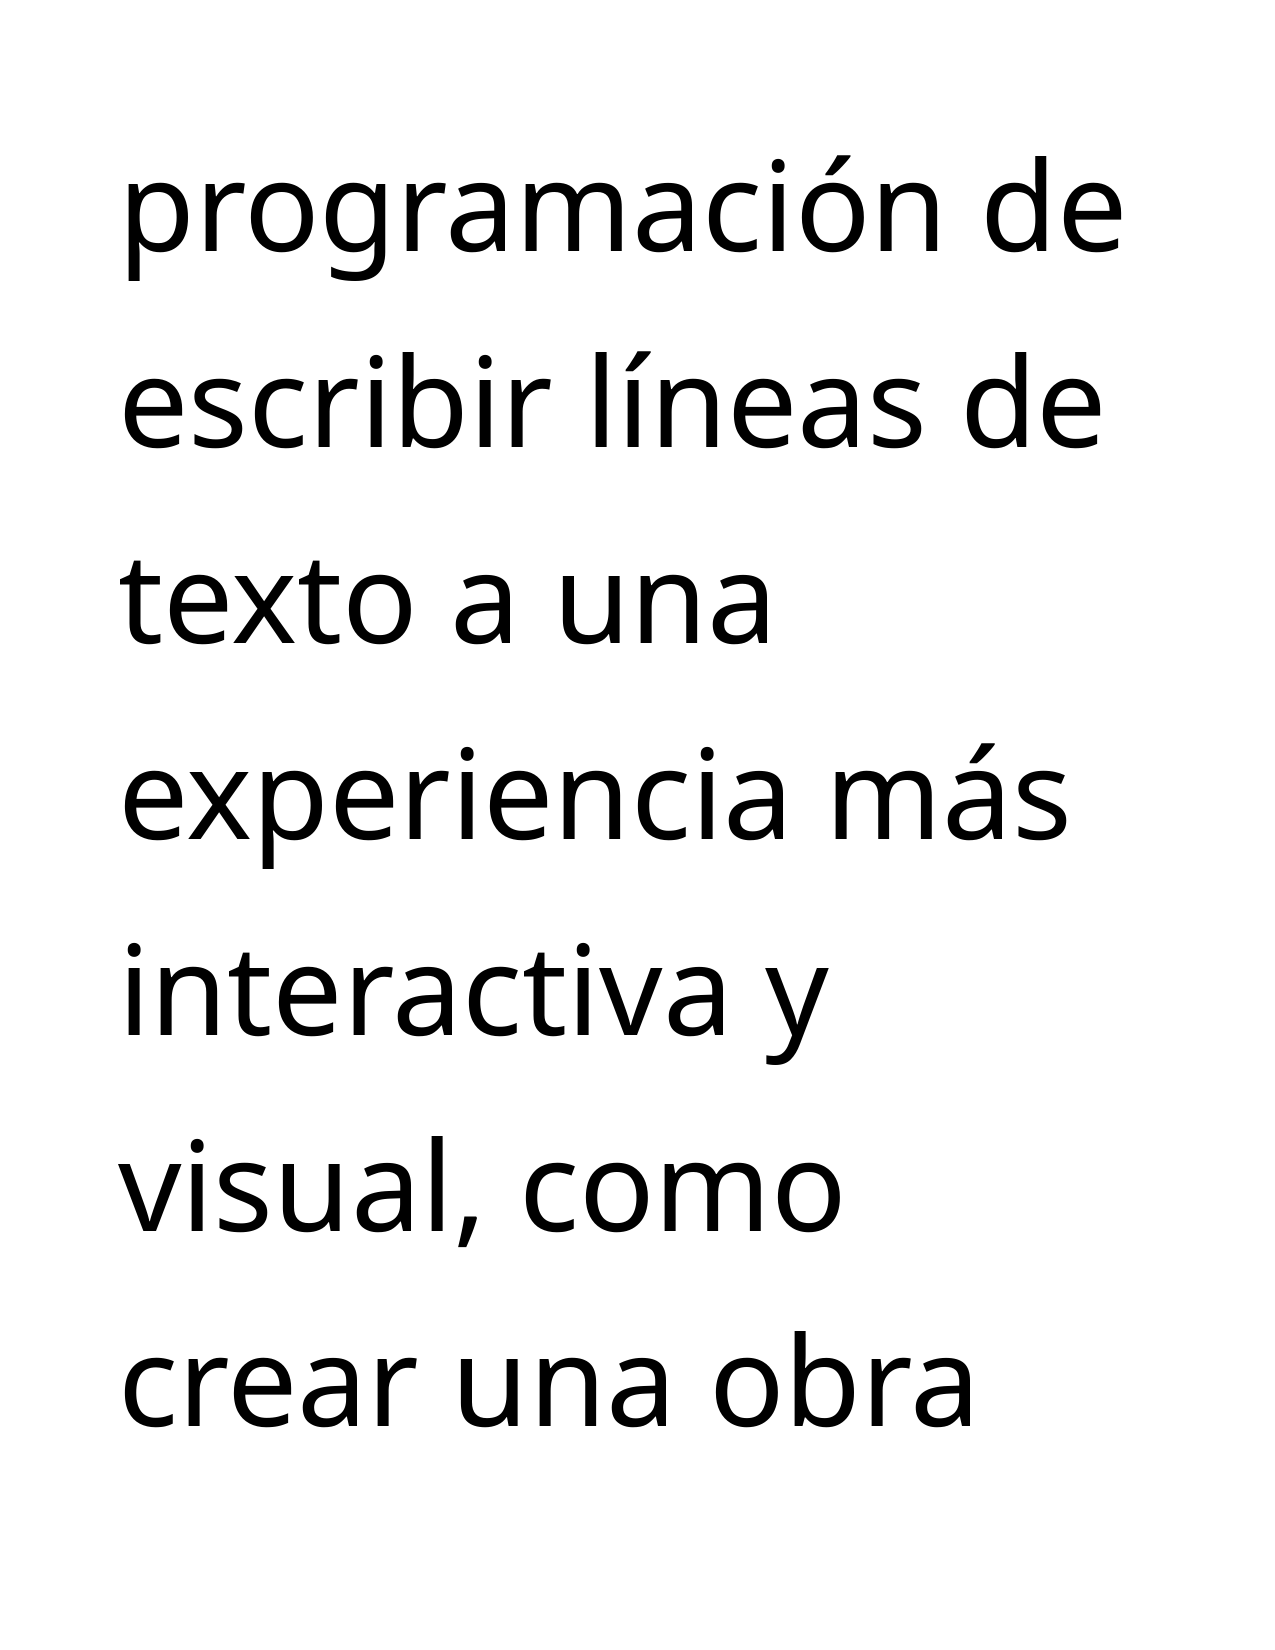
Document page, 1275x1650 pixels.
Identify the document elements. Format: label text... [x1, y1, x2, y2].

text programación de escribir líneas de texto a una experiencia más interactiva y visual, como crear una obra [118, 118, 1157, 1463]
